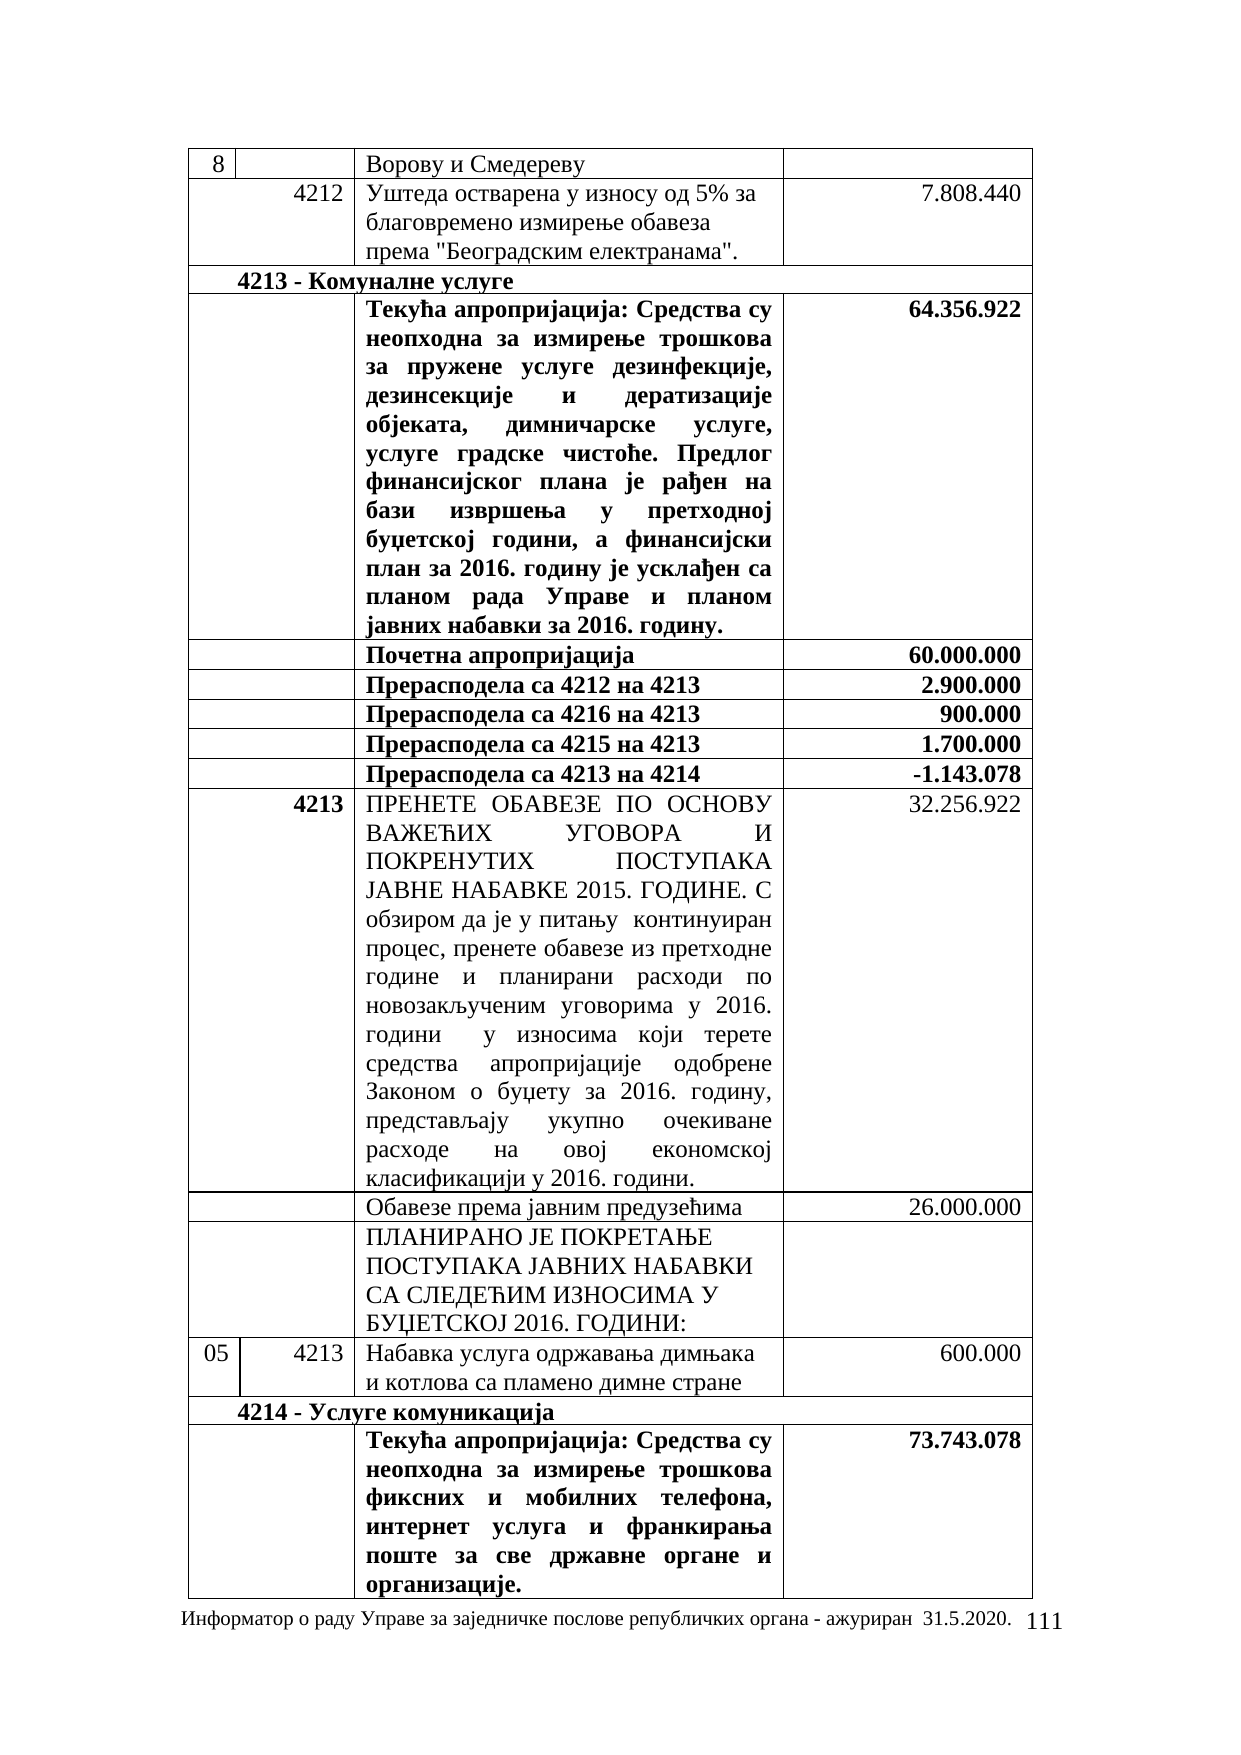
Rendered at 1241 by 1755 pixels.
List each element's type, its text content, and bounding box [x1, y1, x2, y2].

table_cell 7.808.440 [784, 179, 1032, 265]
table_cell 600.000 [784, 1338, 1032, 1396]
table_cell [784, 1222, 1032, 1337]
table_cell [1033, 178, 1074, 265]
table_cell [1033, 788, 1074, 1191]
table_cell Прерасподела са 4213 на 4214 [355, 759, 783, 788]
table_cell 32.256.922 [784, 789, 1032, 1191]
table_cell 4213 [241, 1338, 354, 1396]
table_cell 73.743.078 [784, 1425, 1032, 1597]
table_cell Прерасподела са 4215 на 4213 [355, 729, 783, 758]
table_cell 26.000.000 [784, 1193, 1032, 1221]
table_cell 2.900.000 [784, 670, 1032, 698]
table_cell [189, 1193, 354, 1221]
table_cell [1033, 728, 1074, 758]
table_cell [189, 729, 354, 758]
table_cell Прерасподела са 4212 на 4213 [355, 670, 783, 698]
table_cell [784, 149, 1032, 177]
table_cell [189, 759, 354, 788]
table_cell [1033, 1396, 1074, 1424]
table_cell Текућа апропријација: Средства су неопходна за измирење трошкова за пружене услуге дезинфекције, дезинсекције и дератизације објеката, димничарске услуге, услуге градске чистоће. Предлог финансијског плана је рађен на бази извршења у претходној буџетској години, а финансијски план за 2016. годину је усклађен са планом рада Управе и планом јавних набавки за 2016. годину. [355, 294, 783, 639]
table_cell [1033, 758, 1074, 788]
table_cell Набавка услуга одржавања димњака и котлова са пламено димне стране [355, 1338, 783, 1396]
table_cell 8 [189, 149, 235, 177]
table_cell [236, 149, 354, 177]
table_cell [1033, 669, 1074, 698]
table_cell [189, 1425, 354, 1597]
table_cell [189, 1222, 354, 1337]
table_cell [1033, 148, 1074, 177]
table_cell [1033, 1424, 1074, 1597]
table_cell 4213 [189, 789, 354, 1191]
table_cell 4213 - Комуналне услуге [189, 266, 1032, 293]
table_cell 05 [189, 1338, 239, 1396]
table_cell -1.143.078 [784, 759, 1032, 788]
table_cell 900.000 [784, 700, 1032, 728]
table_cell [1033, 699, 1074, 728]
table_cell 60.000.000 [784, 640, 1032, 669]
table_cell ПРЕНЕТЕ ОБАВЕЗЕ ПО ОСНОВУ ВАЖЕЋИХ УГОВОРА И ПОКРЕНУТИХ ПОСТУПАКА ЈАВНЕ НАБАВКЕ 2015. ГОДИНЕ. С обзиром да је у питању континуиран процес, пренете обавезе из претходне године и планирани расходи по новозакљученим уговорима у 2016. години у износима који терете средства апропријације одобрене Законом о буџету за 2016. годину, представљају укупно очекиване расходе на овој економској класификацији у 2016. години. [355, 789, 783, 1191]
table_cell 4214 - Услуге комуникација [189, 1397, 1032, 1424]
table_cell 4212 [189, 179, 354, 265]
table_cell ПЛАНИРАНО ЈЕ ПОКРЕТАЊЕ ПОСТУПАКА ЈАВНИХ НАБАВКИ СА СЛЕДЕЋИМ ИЗНОСИМА У БУЏЕТСКОЈ 2016. ГОДИНИ: [355, 1222, 783, 1337]
table_cell Ворову и Смедереву [355, 149, 783, 177]
table_cell [1033, 1221, 1074, 1337]
table_cell [1033, 265, 1074, 293]
table_cell [189, 640, 354, 669]
table_cell Почетна апропријација [355, 640, 783, 669]
table_cell [1033, 293, 1074, 639]
table_cell Текућа апропријација: Средства су неопходна за измирење трошкова фиксних и мобилних телефона, интернет услуга и франкирања поште за све државне органе и организације. [355, 1425, 783, 1597]
table_cell [1033, 1191, 1074, 1221]
table_cell [1033, 639, 1074, 669]
table_cell Обавезе према јавним предузећима [355, 1193, 783, 1221]
table_cell Уштеда остваренa у износу од 5% за благовремено измирење обавеза према "Београдским електранама". [355, 179, 783, 265]
table_cell [189, 700, 354, 728]
table_cell 1.700.000 [784, 729, 1032, 758]
table_cell [189, 670, 354, 698]
table_cell [1033, 1337, 1074, 1396]
table_cell Прерасподела са 4216 на 4213 [355, 700, 783, 728]
table_cell 64.356.922 [784, 294, 1032, 639]
table_cell [189, 294, 354, 639]
